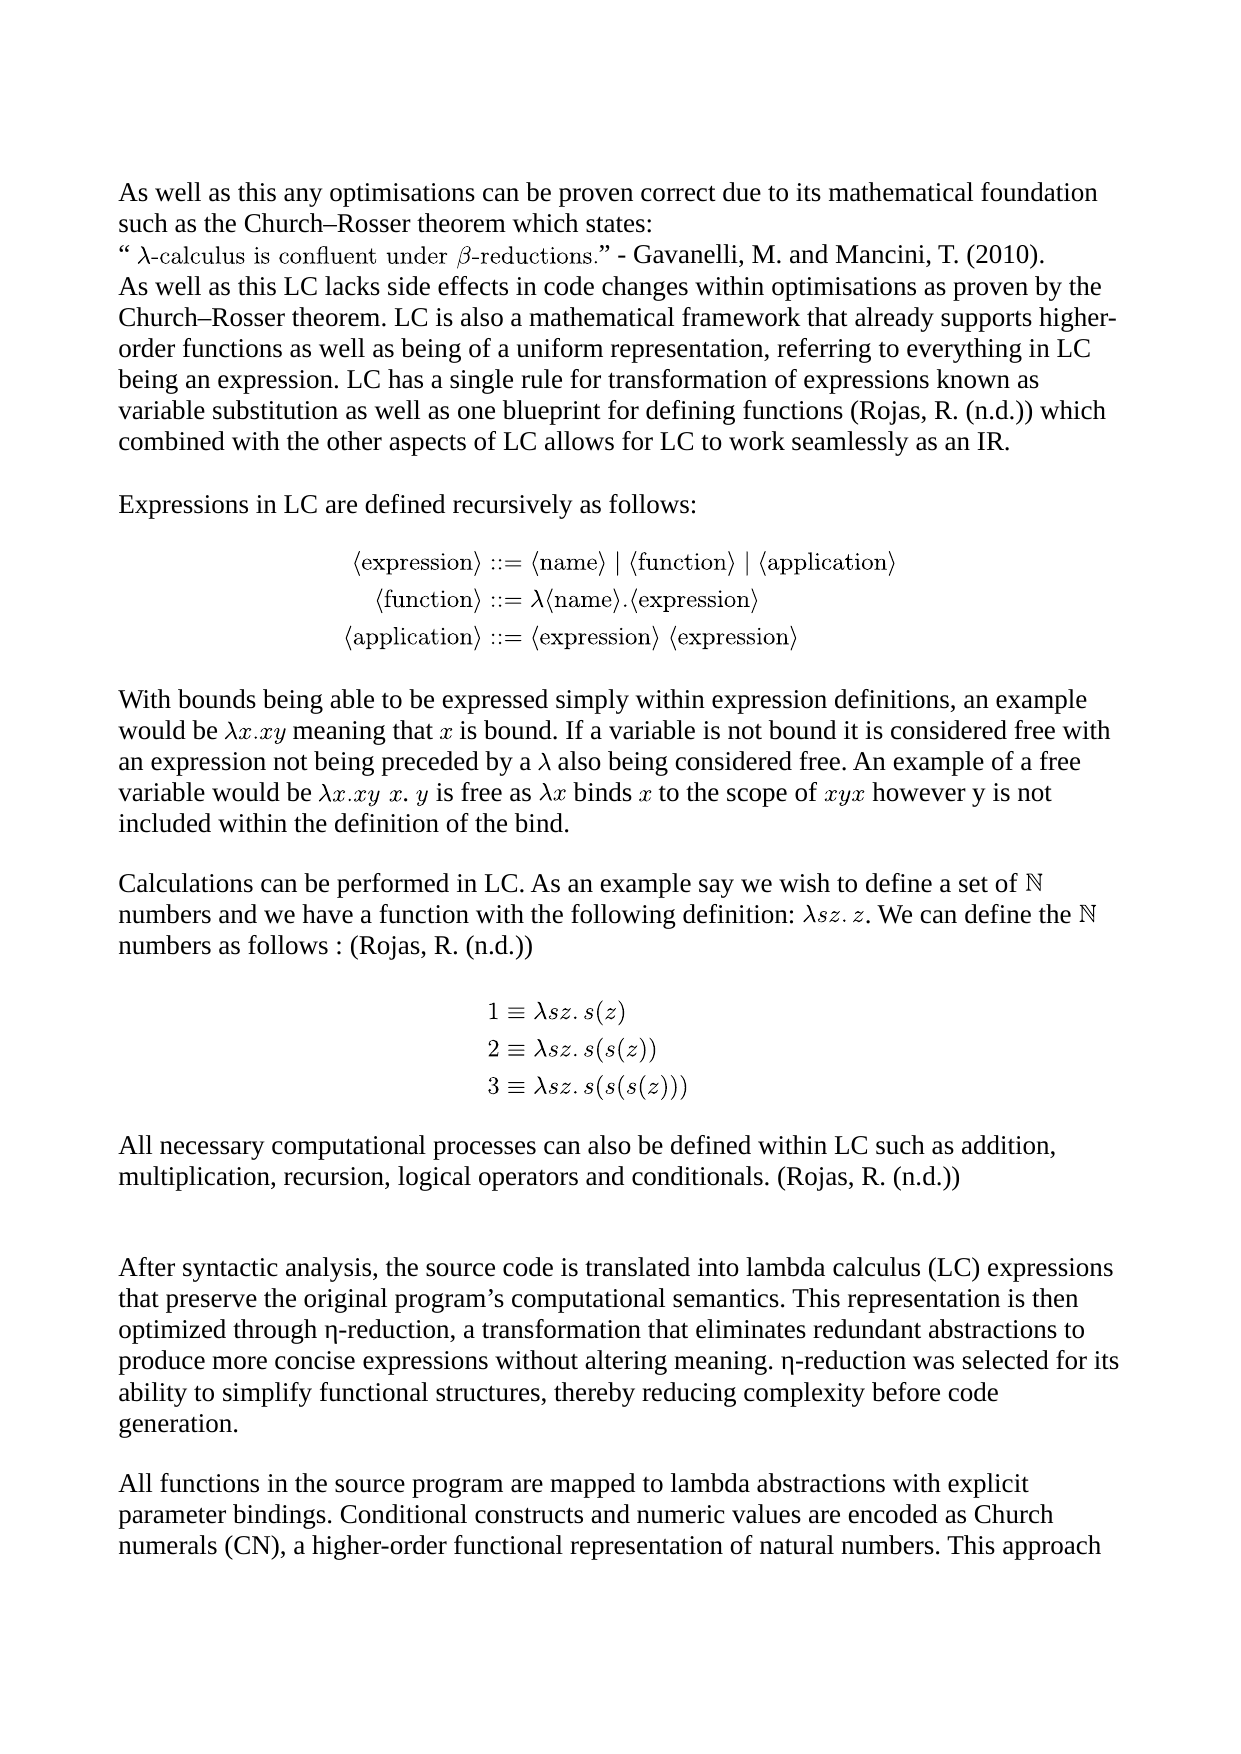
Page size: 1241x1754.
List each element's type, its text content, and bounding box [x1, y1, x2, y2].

text All functions in the source program are mapped to lambda abstractions with explicit parameter bindings. Conditional constructs and numeric values are encoded as Church numerals (CN), a higher-order functional representation of natural numbers. This approach [118, 1467, 1122, 1560]
text As well as this LC lacks side effects in code changes within optimisations as proven by the Church–Rosser theorem. LC is also a mathematical framework that already supports higher-order functions as well as being of a uniform representation, referring to everything in LC being an expression. LC has a single rule for transformation of expressions known as variable substitution as well as one blueprint for defining functions (Rojas, R. (n.d.)) which combined with the other aspects of LC allows for LC to work seamlessly as an IR. [118, 270, 1122, 457]
text Calculations can be performed in LC. As an example say we wish to define a set of numbers and we have a function with the following definition: . We can define the numbers as follows : (Rojas, R. (n.d.)) [118, 867, 1122, 960]
text “ ” - Gavanelli, M. and Mancini, T. (2010). [118, 239, 1122, 270]
text All necessary computational processes can also be defined within LC such as addition, multiplication, recursion, logical operators and conditionals. (Rojas, R. (n.d.)) [118, 1129, 1122, 1192]
text With bounds being able to be expressed simply within expression definitions, an example would be meaning that is bound. If a variable is not bound it is considered free with an expression not being preceded by a also being considered free. An example of a free variable would be . is free as binds to the scope of however y is not included within the definition of the bind. [118, 683, 1122, 838]
text After syntactic analysis, the source code is translated into lambda calculus (LC) expressions that preserve the original program’s computational semantics. This representation is then optimized through η-reduction, a transformation that eliminates redundant abstractions to produce more concise expressions without altering meaning. η-reduction was selected for its ability to simplify functional structures, thereby reducing complexity before code generation. [118, 1251, 1122, 1438]
text Expressions in LC are defined recursively as follows: [118, 488, 1122, 519]
text As well as this any optimisations can be proven correct due to its mathematical foundation such as the Church–Rosser theorem which states: [118, 176, 1122, 239]
